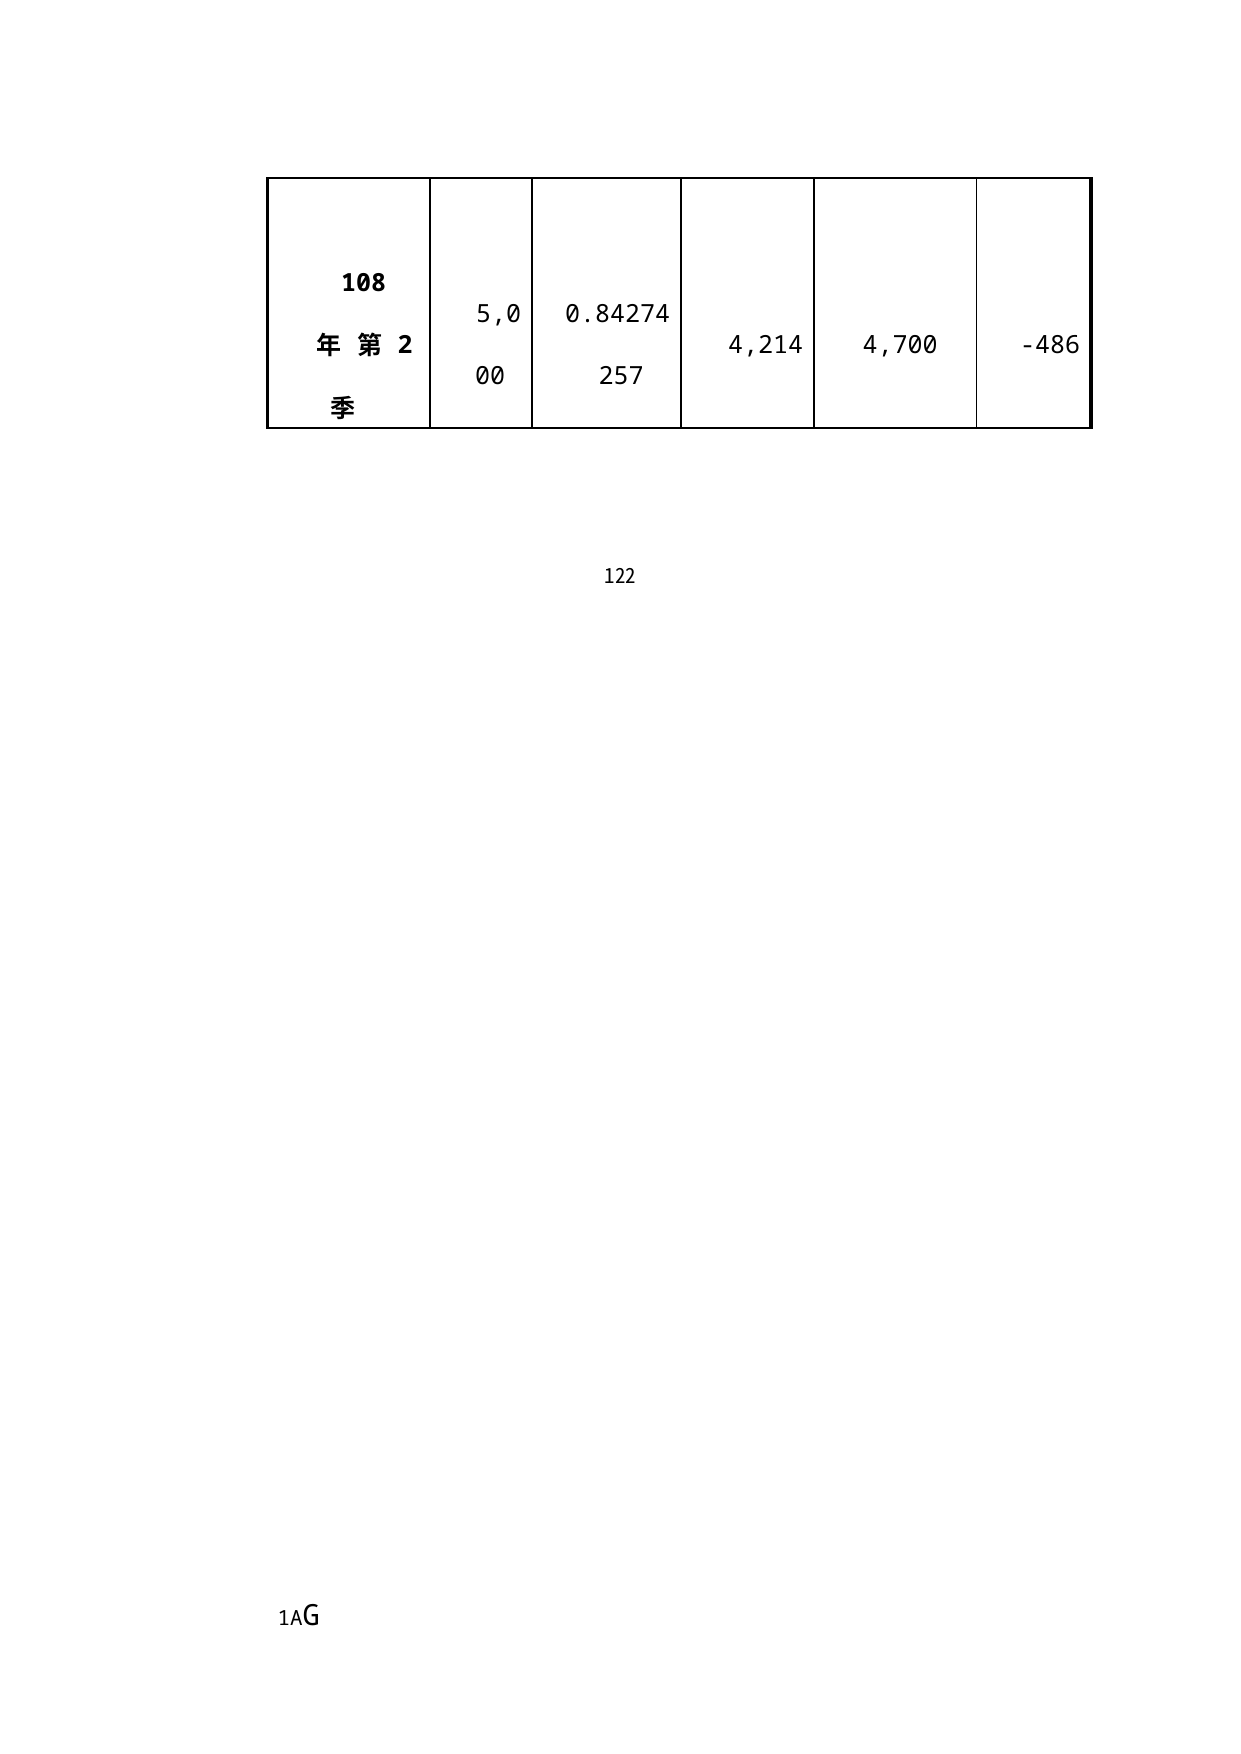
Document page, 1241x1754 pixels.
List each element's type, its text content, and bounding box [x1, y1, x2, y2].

table_cell 108年第2季 [269, 179, 429, 427]
table_cell 0.84274257 [533, 179, 680, 427]
table_cell 5,000 [431, 179, 531, 427]
table_cell -486 [977, 179, 1089, 427]
table_cell 4,214 [682, 179, 813, 427]
table_cell 4,700 [815, 179, 976, 427]
